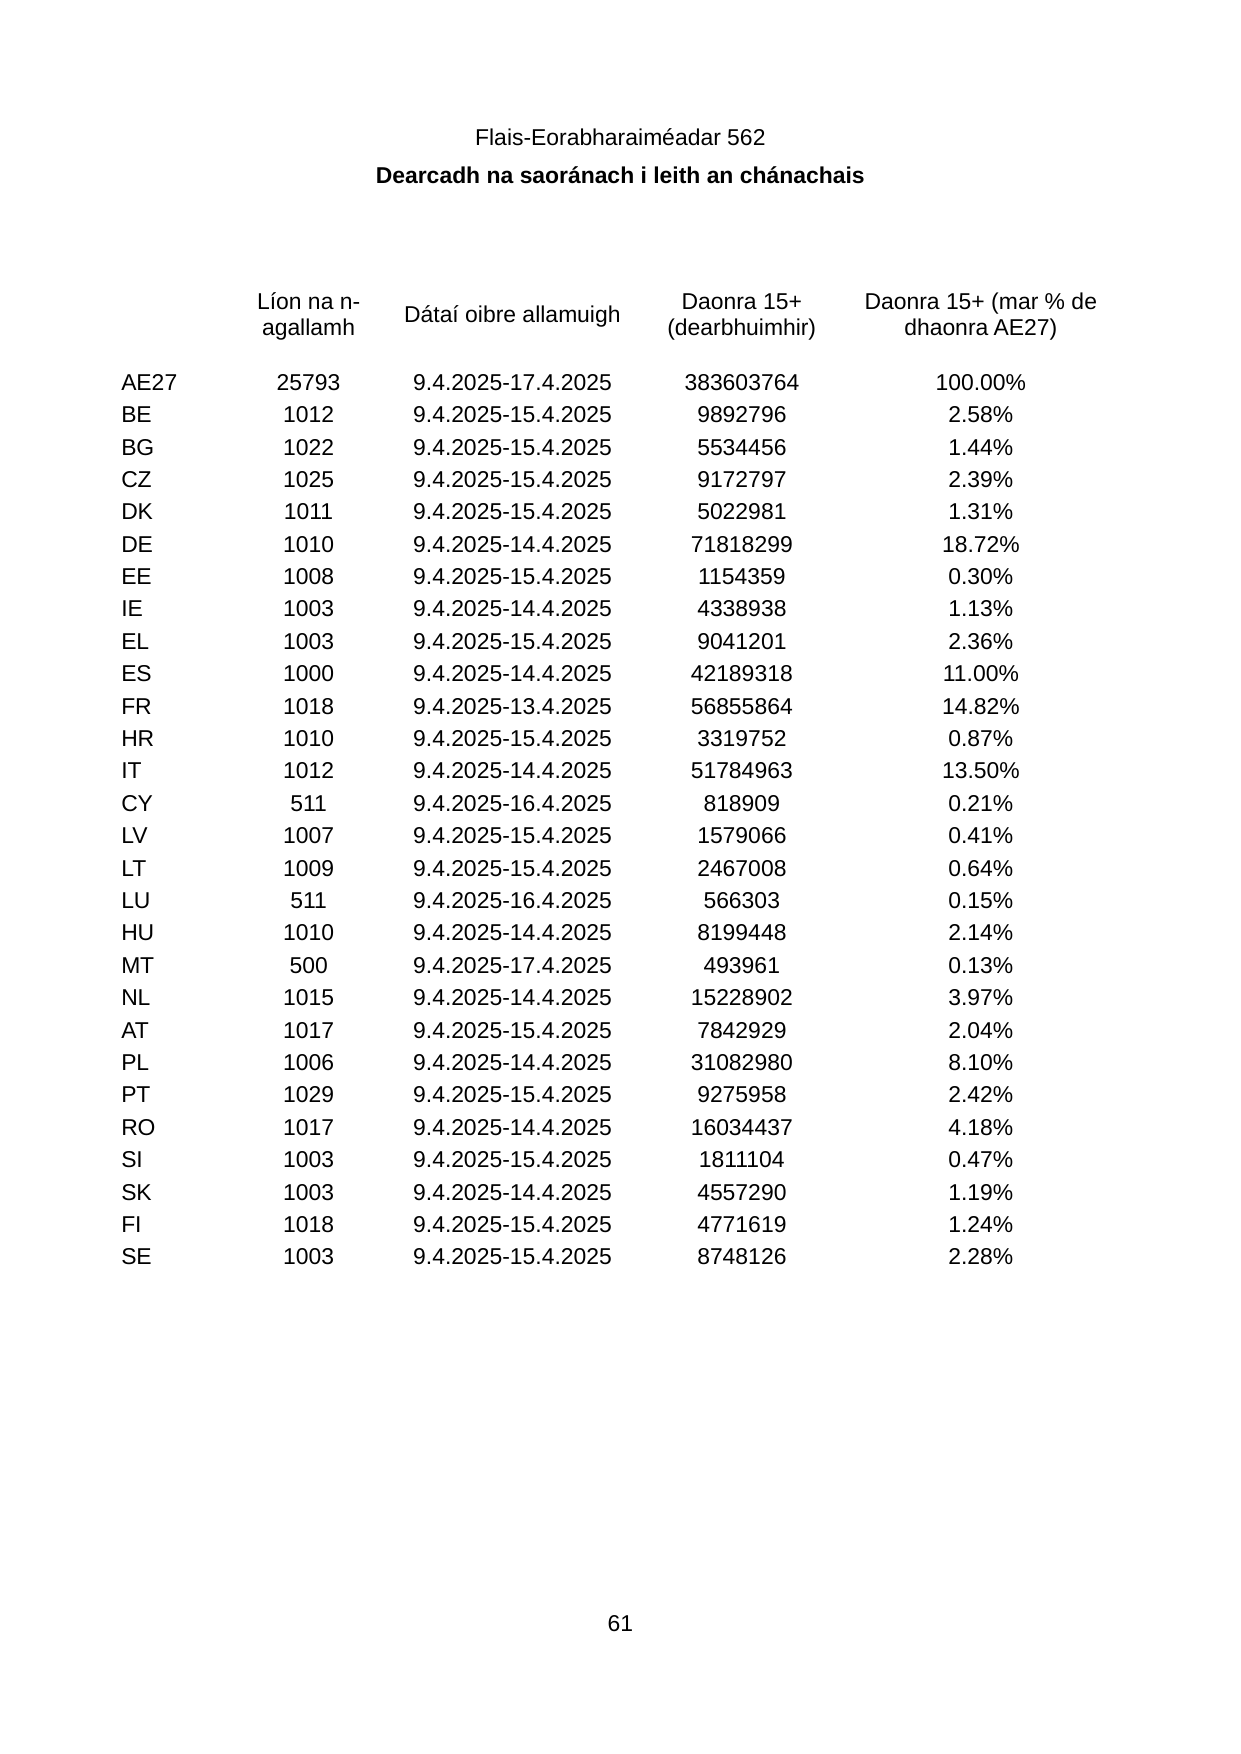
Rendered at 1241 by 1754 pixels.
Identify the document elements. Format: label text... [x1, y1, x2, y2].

table_cell 8748126 [629, 1240, 854, 1273]
table_cell CZ [118, 463, 221, 495]
table_cell 1018 [221, 690, 395, 722]
table_cell 1018 [221, 1208, 395, 1240]
table_cell 1.31% [854, 495, 1107, 528]
table_cell 9.4.2025-14.4.2025 [395, 1176, 629, 1208]
table_cell 16034437 [629, 1111, 854, 1143]
table_cell 9.4.2025-16.4.2025 [395, 884, 629, 916]
table_cell 9.4.2025-15.4.2025 [395, 852, 629, 884]
table_cell CY [118, 787, 221, 819]
table_cell 9041201 [629, 625, 854, 657]
table_cell 9.4.2025-14.4.2025 [395, 981, 629, 1013]
table_cell 1017 [221, 1111, 395, 1143]
table_cell 1012 [221, 754, 395, 787]
table_cell 1029 [221, 1078, 395, 1111]
table_cell 1006 [221, 1046, 395, 1078]
table_cell 511 [221, 884, 395, 916]
table_cell 9.4.2025-17.4.2025 [395, 949, 629, 981]
table_cell 3.97% [854, 981, 1107, 1013]
table_cell DK [118, 495, 221, 528]
table_cell 1025 [221, 463, 395, 495]
table_cell 9.4.2025-14.4.2025 [395, 1046, 629, 1078]
table_cell 1154359 [629, 560, 854, 592]
table_cell 2467008 [629, 852, 854, 884]
table_cell 9.4.2025-14.4.2025 [395, 593, 629, 625]
table_cell PL [118, 1046, 221, 1078]
table_cell 1003 [221, 1240, 395, 1273]
table_cell 9.4.2025-15.4.2025 [395, 1078, 629, 1111]
table_cell LV [118, 819, 221, 852]
table_cell LT [118, 852, 221, 884]
table_cell 5534456 [629, 430, 854, 463]
table_cell 9.4.2025-15.4.2025 [395, 625, 629, 657]
table_cell 18.72% [854, 528, 1107, 560]
table_cell 9.4.2025-16.4.2025 [395, 787, 629, 819]
table_cell 0.30% [854, 560, 1107, 592]
table_cell EE [118, 560, 221, 592]
table_cell 1015 [221, 981, 395, 1013]
table_cell 9275958 [629, 1078, 854, 1111]
table_cell 0.21% [854, 787, 1107, 819]
table_cell 9892796 [629, 398, 854, 430]
table_cell 9.4.2025-14.4.2025 [395, 528, 629, 560]
table_cell 4.18% [854, 1111, 1107, 1143]
table_cell 1003 [221, 1176, 395, 1208]
table_cell 2.58% [854, 398, 1107, 430]
table_cell 383603764 [629, 366, 854, 398]
table_cell MT [118, 949, 221, 981]
table_cell 9.4.2025-15.4.2025 [395, 495, 629, 528]
table_cell 1003 [221, 1143, 395, 1176]
table_cell 15228902 [629, 981, 854, 1013]
table_cell 0.13% [854, 949, 1107, 981]
table_cell 0.15% [854, 884, 1107, 916]
table_cell RO [118, 1111, 221, 1143]
table_cell 9.4.2025-15.4.2025 [395, 398, 629, 430]
table_cell 4557290 [629, 1176, 854, 1208]
table_cell 9.4.2025-15.4.2025 [395, 722, 629, 754]
table_cell 0.47% [854, 1143, 1107, 1176]
table_cell 0.41% [854, 819, 1107, 852]
table_cell 25793 [221, 366, 395, 398]
table_header Líon na n-agallamh [221, 263, 395, 366]
table_cell 1010 [221, 916, 395, 949]
table_cell 14.82% [854, 690, 1107, 722]
table_cell DE [118, 528, 221, 560]
table_cell 1012 [221, 398, 395, 430]
table_cell IE [118, 593, 221, 625]
table_cell 1003 [221, 593, 395, 625]
table_cell BE [118, 398, 221, 430]
table_cell 9.4.2025-14.4.2025 [395, 657, 629, 689]
table_cell 9.4.2025-15.4.2025 [395, 463, 629, 495]
table_header Daonra 15+ (dearbhuimhir) [629, 263, 854, 366]
table_cell 0.64% [854, 852, 1107, 884]
table_cell 1008 [221, 560, 395, 592]
table_cell 2.42% [854, 1078, 1107, 1111]
table_cell HR [118, 722, 221, 754]
table_cell 9.4.2025-14.4.2025 [395, 754, 629, 787]
table_cell 8199448 [629, 916, 854, 949]
table_cell FI [118, 1208, 221, 1240]
table_cell 9.4.2025-14.4.2025 [395, 1111, 629, 1143]
table_cell 31082980 [629, 1046, 854, 1078]
table_cell 1007 [221, 819, 395, 852]
table_cell 9.4.2025-15.4.2025 [395, 1240, 629, 1273]
table_cell 9.4.2025-15.4.2025 [395, 819, 629, 852]
table_cell 2.36% [854, 625, 1107, 657]
table_cell 7842929 [629, 1014, 854, 1046]
table_cell 9.4.2025-15.4.2025 [395, 560, 629, 592]
table_cell 9172797 [629, 463, 854, 495]
table_cell 9.4.2025-15.4.2025 [395, 1014, 629, 1046]
table_cell 1.13% [854, 593, 1107, 625]
table_header Dátaí oibre allamuigh [395, 263, 629, 366]
table_cell 1579066 [629, 819, 854, 852]
table_cell BG [118, 430, 221, 463]
table_cell 9.4.2025-15.4.2025 [395, 1208, 629, 1240]
table_cell EL [118, 625, 221, 657]
table_cell 9.4.2025-14.4.2025 [395, 916, 629, 949]
table_cell NL [118, 981, 221, 1013]
table_cell 500 [221, 949, 395, 981]
table_cell 2.28% [854, 1240, 1107, 1273]
table_cell LU [118, 884, 221, 916]
table_cell 9.4.2025-15.4.2025 [395, 430, 629, 463]
table_cell SE [118, 1240, 221, 1273]
table_cell 1010 [221, 722, 395, 754]
table_cell 566303 [629, 884, 854, 916]
table_cell SI [118, 1143, 221, 1176]
table_cell 1017 [221, 1014, 395, 1046]
table_cell 51784963 [629, 754, 854, 787]
table_cell 1022 [221, 430, 395, 463]
table_cell 1.19% [854, 1176, 1107, 1208]
table_cell 42189318 [629, 657, 854, 689]
table_cell ES [118, 657, 221, 689]
table_cell 1000 [221, 657, 395, 689]
table_cell 4771619 [629, 1208, 854, 1240]
table_cell 9.4.2025-15.4.2025 [395, 1143, 629, 1176]
table_cell 2.14% [854, 916, 1107, 949]
table_cell PT [118, 1078, 221, 1111]
table_cell 2.04% [854, 1014, 1107, 1046]
table_cell 9.4.2025-13.4.2025 [395, 690, 629, 722]
table_cell 2.39% [854, 463, 1107, 495]
table_header [118, 263, 221, 366]
table_cell 13.50% [854, 754, 1107, 787]
table_cell 9.4.2025-17.4.2025 [395, 366, 629, 398]
table_cell 1010 [221, 528, 395, 560]
table_cell SK [118, 1176, 221, 1208]
table_cell 1009 [221, 852, 395, 884]
table_cell 3319752 [629, 722, 854, 754]
table_header Daonra 15+ (mar % de dhaonra AE27) [854, 263, 1107, 366]
table_cell 4338938 [629, 593, 854, 625]
table_cell 5022981 [629, 495, 854, 528]
table_cell 1811104 [629, 1143, 854, 1176]
table_cell 100.00% [854, 366, 1107, 398]
table_cell 8.10% [854, 1046, 1107, 1078]
table_cell 1011 [221, 495, 395, 528]
table_cell 511 [221, 787, 395, 819]
table_cell 71818299 [629, 528, 854, 560]
table_cell 818909 [629, 787, 854, 819]
table_cell 493961 [629, 949, 854, 981]
table_cell IT [118, 754, 221, 787]
table_cell 1.44% [854, 430, 1107, 463]
table_cell 1.24% [854, 1208, 1107, 1240]
table_cell 0.87% [854, 722, 1107, 754]
table_cell HU [118, 916, 221, 949]
table_cell 11.00% [854, 657, 1107, 689]
table_cell FR [118, 690, 221, 722]
table_cell 56855864 [629, 690, 854, 722]
table_cell 1003 [221, 625, 395, 657]
table_cell AT [118, 1014, 221, 1046]
table_cell AE27 [118, 366, 221, 398]
